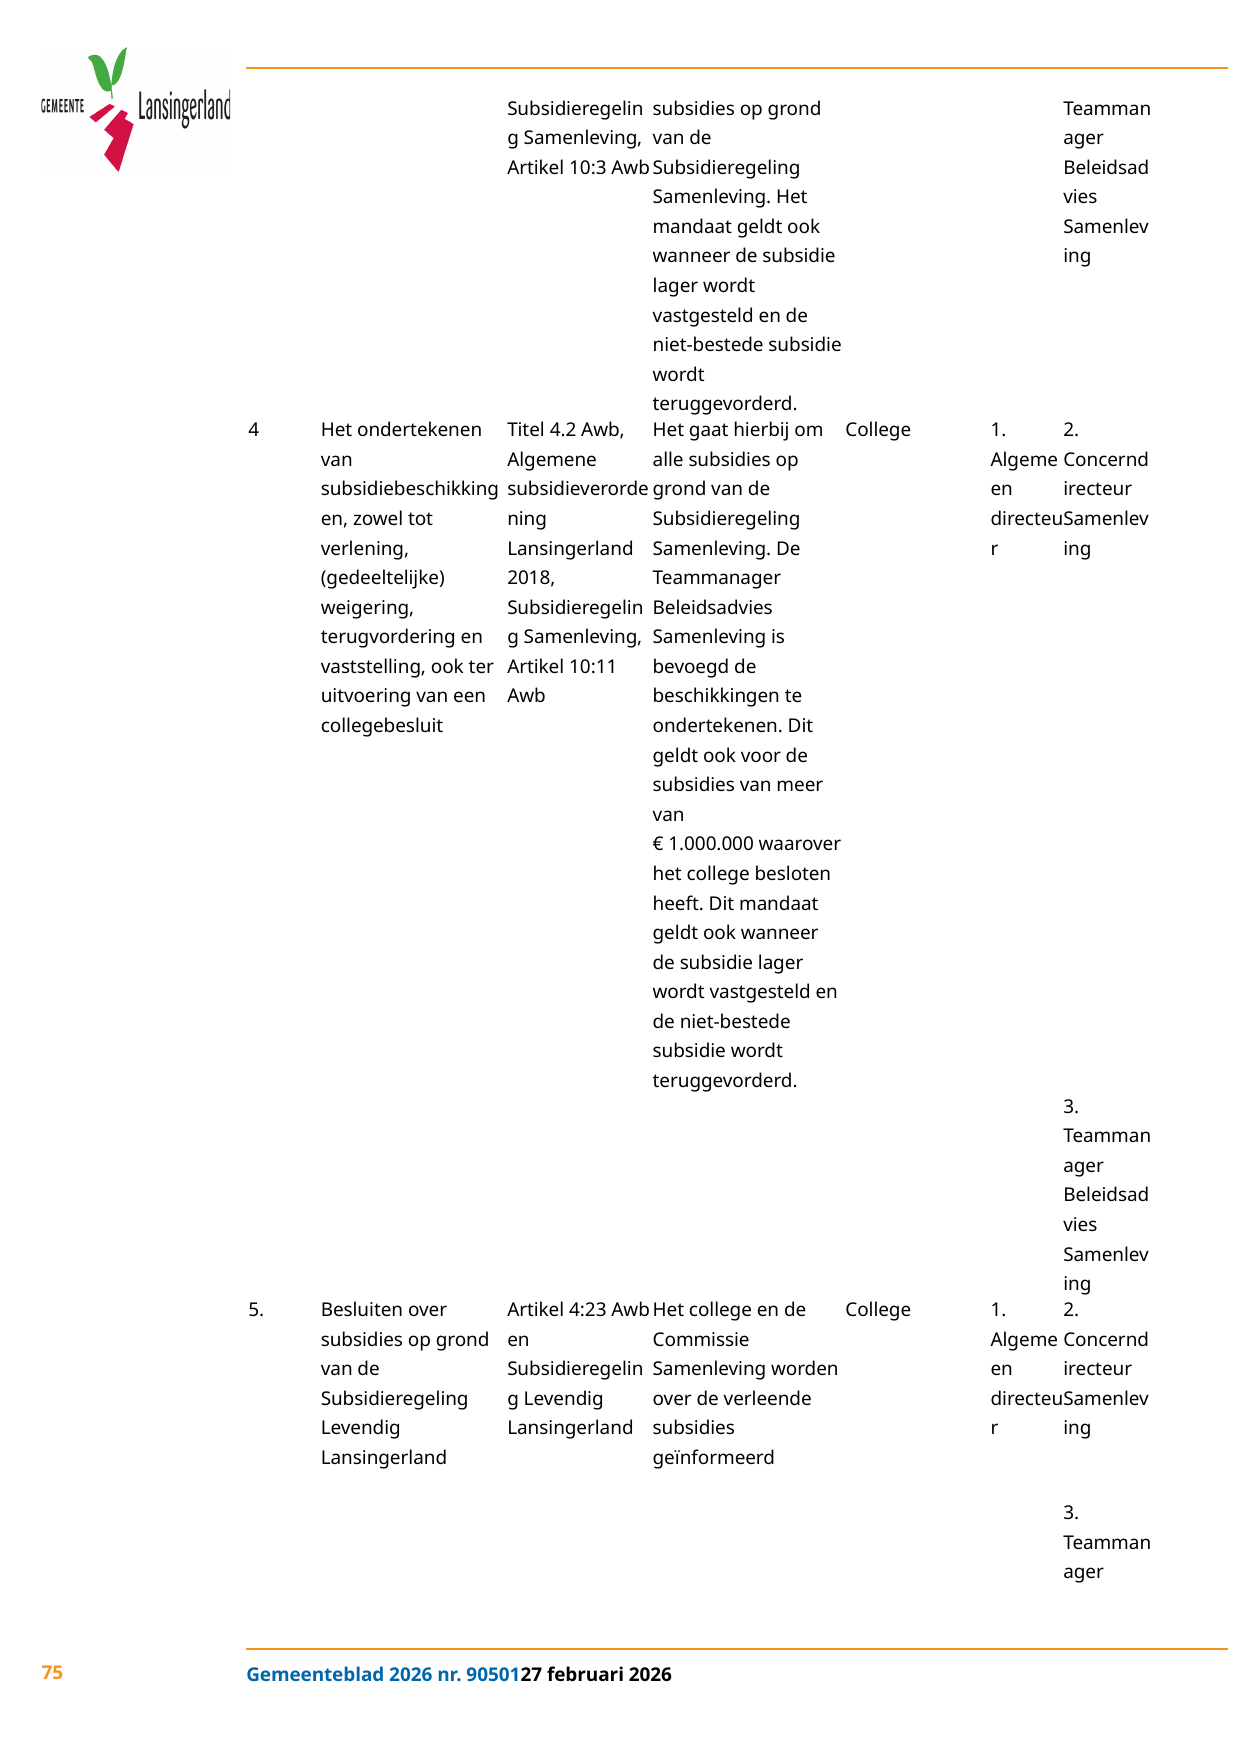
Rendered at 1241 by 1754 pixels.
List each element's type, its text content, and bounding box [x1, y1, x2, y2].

table_cell [321, 95, 507, 416]
table_cell [653, 1499, 845, 1584]
table_cell [507, 1093, 652, 1296]
table_cell [845, 1499, 990, 1584]
table_cell 3. Teammanager Beleidsadvies Samenleving [1063, 1093, 1152, 1296]
table_cell College [845, 1296, 990, 1499]
table_cell 2. Concerndirecteur Samenleving [1063, 1296, 1152, 1499]
table_cell [321, 1499, 507, 1584]
table_cell Het college en de Commissie Samenleving worden over de verleende subsidies geïnformeerd [653, 1296, 845, 1499]
table_cell [248, 1093, 321, 1296]
table_cell [990, 1093, 1063, 1296]
table_cell 1. Algemeen directeur [990, 1296, 1063, 1499]
table_cell Subsidieregeling Samenleving, Artikel 10:3 Awb [507, 95, 652, 416]
table_cell 3. Teammanager [1063, 1499, 1152, 1584]
table_cell subsidies op grond van de Subsidieregeling Samenleving. Het mandaat geldt ook wanneer de subsidie lager wordt vastgesteld en de niet-bestede subsidie wordt teruggevorderd. [653, 95, 845, 416]
table_cell Artikel 4:23 Awb en Subsidieregeling Levendig Lansingerland [507, 1296, 652, 1499]
table_cell [321, 1093, 507, 1296]
table_cell 4 [248, 416, 321, 1093]
table_cell [990, 1499, 1063, 1584]
table_cell Het ondertekenen van subsidiebeschikkingen, zowel tot verlening, (gedeeltelijke) weigering, terugvordering en vaststelling, ook ter uitvoering van een collegebesluit [321, 416, 507, 1093]
table_cell 2. Concerndirecteur Samenleving [1063, 416, 1152, 1093]
table_cell Titel 4.2 Awb, Algemene subsidieverordening Lansingerland 2018, Subsidieregeling Samenleving, Artikel 10:11 Awb [507, 416, 652, 1093]
table_cell [845, 95, 990, 416]
table_cell [653, 1093, 845, 1296]
table_cell [990, 95, 1063, 416]
table_cell Besluiten over subsidies op grond van de Subsidieregeling Levendig Lansingerland [321, 1296, 507, 1499]
table_cell 1. Algemeen directeur [990, 416, 1063, 1093]
table_cell [507, 1499, 652, 1584]
table_cell 5. [248, 1296, 321, 1499]
table_cell [248, 1499, 321, 1584]
picture [41, 47, 231, 172]
table_cell Het gaat hierbij om alle subsidies op grond van de Subsidieregeling Samenleving. De Teammanager Beleidsadvies Samenleving is bevoegd de beschikkingen te ondertekenen. Dit geldt ook voor de subsidies van meer van € 1.000.000 waarover het college besloten heeft. Dit mandaat geldt ook wanneer de subsidie lager wordt vastgesteld en de niet-bestede subsidie wordt teruggevorderd. [653, 416, 845, 1093]
table_cell [248, 95, 321, 416]
table_cell [845, 1093, 990, 1296]
table_cell Teammanager Beleidsadvies Samenleving [1063, 95, 1152, 416]
table_cell College [845, 416, 990, 1093]
